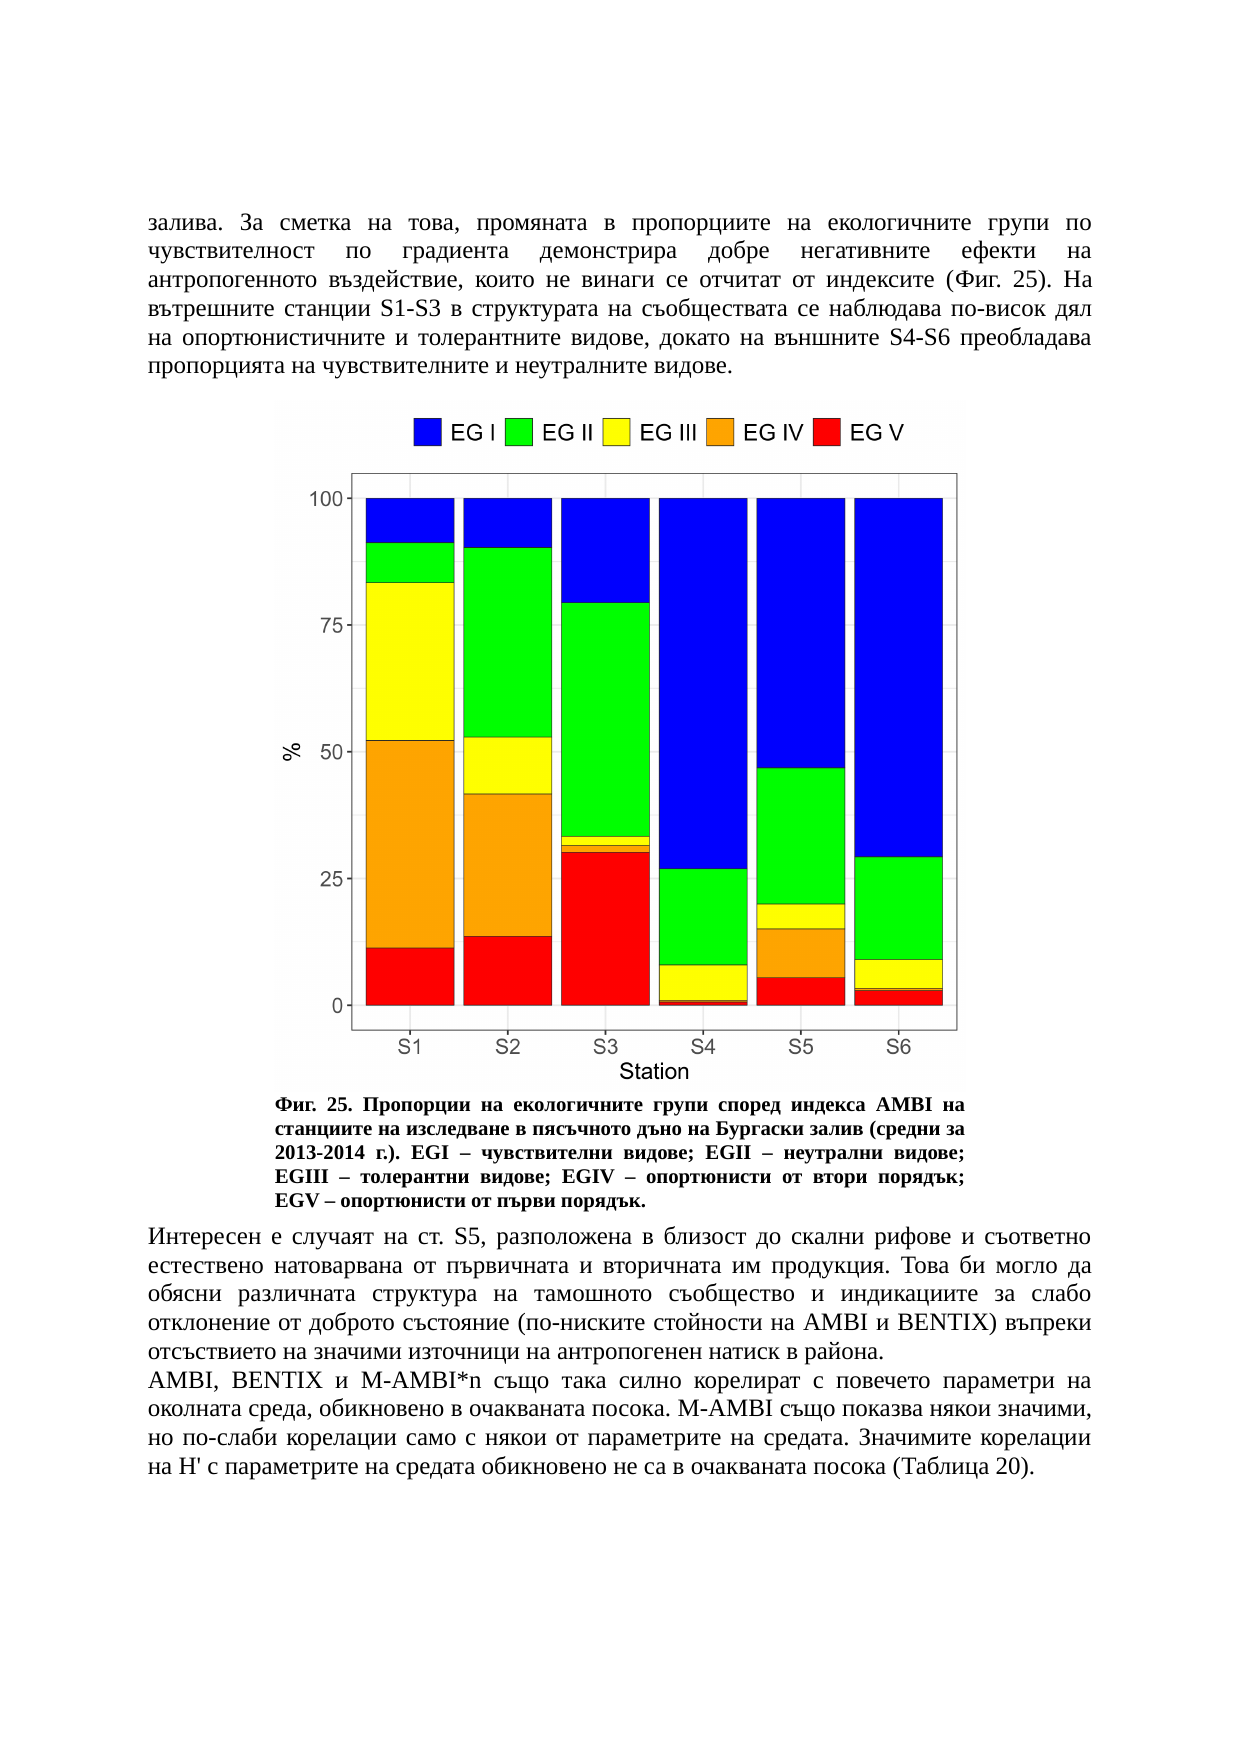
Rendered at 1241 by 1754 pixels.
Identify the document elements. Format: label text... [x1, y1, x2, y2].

text Фиг. 25. Пропорции на екологичните групи според индекса AMBI на станциите на изследване в пясъчното дъно на Бургаски залив (средни за 2013-2014 г.). EGI – чувствителни видове; EGII – неутрални видове; EGIII – толерантни видове; EGIV – опортюнисти от втори порядък; EGV – опортюнисти от първи порядък. [274, 1092, 966, 1212]
text Интересен е случаят на ст. S5, разположена в близост до скални рифове и съответно естествено натоварвана от първичната и вторичната им продукция. Това би могло да обясни различната структура на тамошното съобщество и индикациите за слабо отклонение от доброто състояние (по-ниските стойности на AMBI и BENTIX) въпреки отсъствието на значими източници на антропогенен натиск в района. [148, 379, 1093, 1365]
text AMBI, BENTIX и M-AMBI*n също така силно корелират с повечето параметри на околната среда, обикновено в очакваната посока. M-AMBI също показва някои значими, но по-слаби корелации само с някои от параметрите на средата. Значимите корелации на H' с параметрите на средата обикновено не са в очакваната посока (Таблица 20). [148, 1365, 1093, 1480]
picture [274, 400, 966, 1092]
text залива. За сметка на това, промяната в пропорциите на екологичните групи по чувствителност по градиента демонстрира добре негативните ефекти на антропогенното въздействие, които не винаги се отчитат от индексите (Фиг. 25). На вътрешните станции S1-S3 в структурата на съобществата се наблюдава по-висок дял на опортюнистичните и толерантните видове, докато на външните S4-S6 преобладава пропорцията на чувствителните и неутралните видове. [148, 207, 1093, 379]
